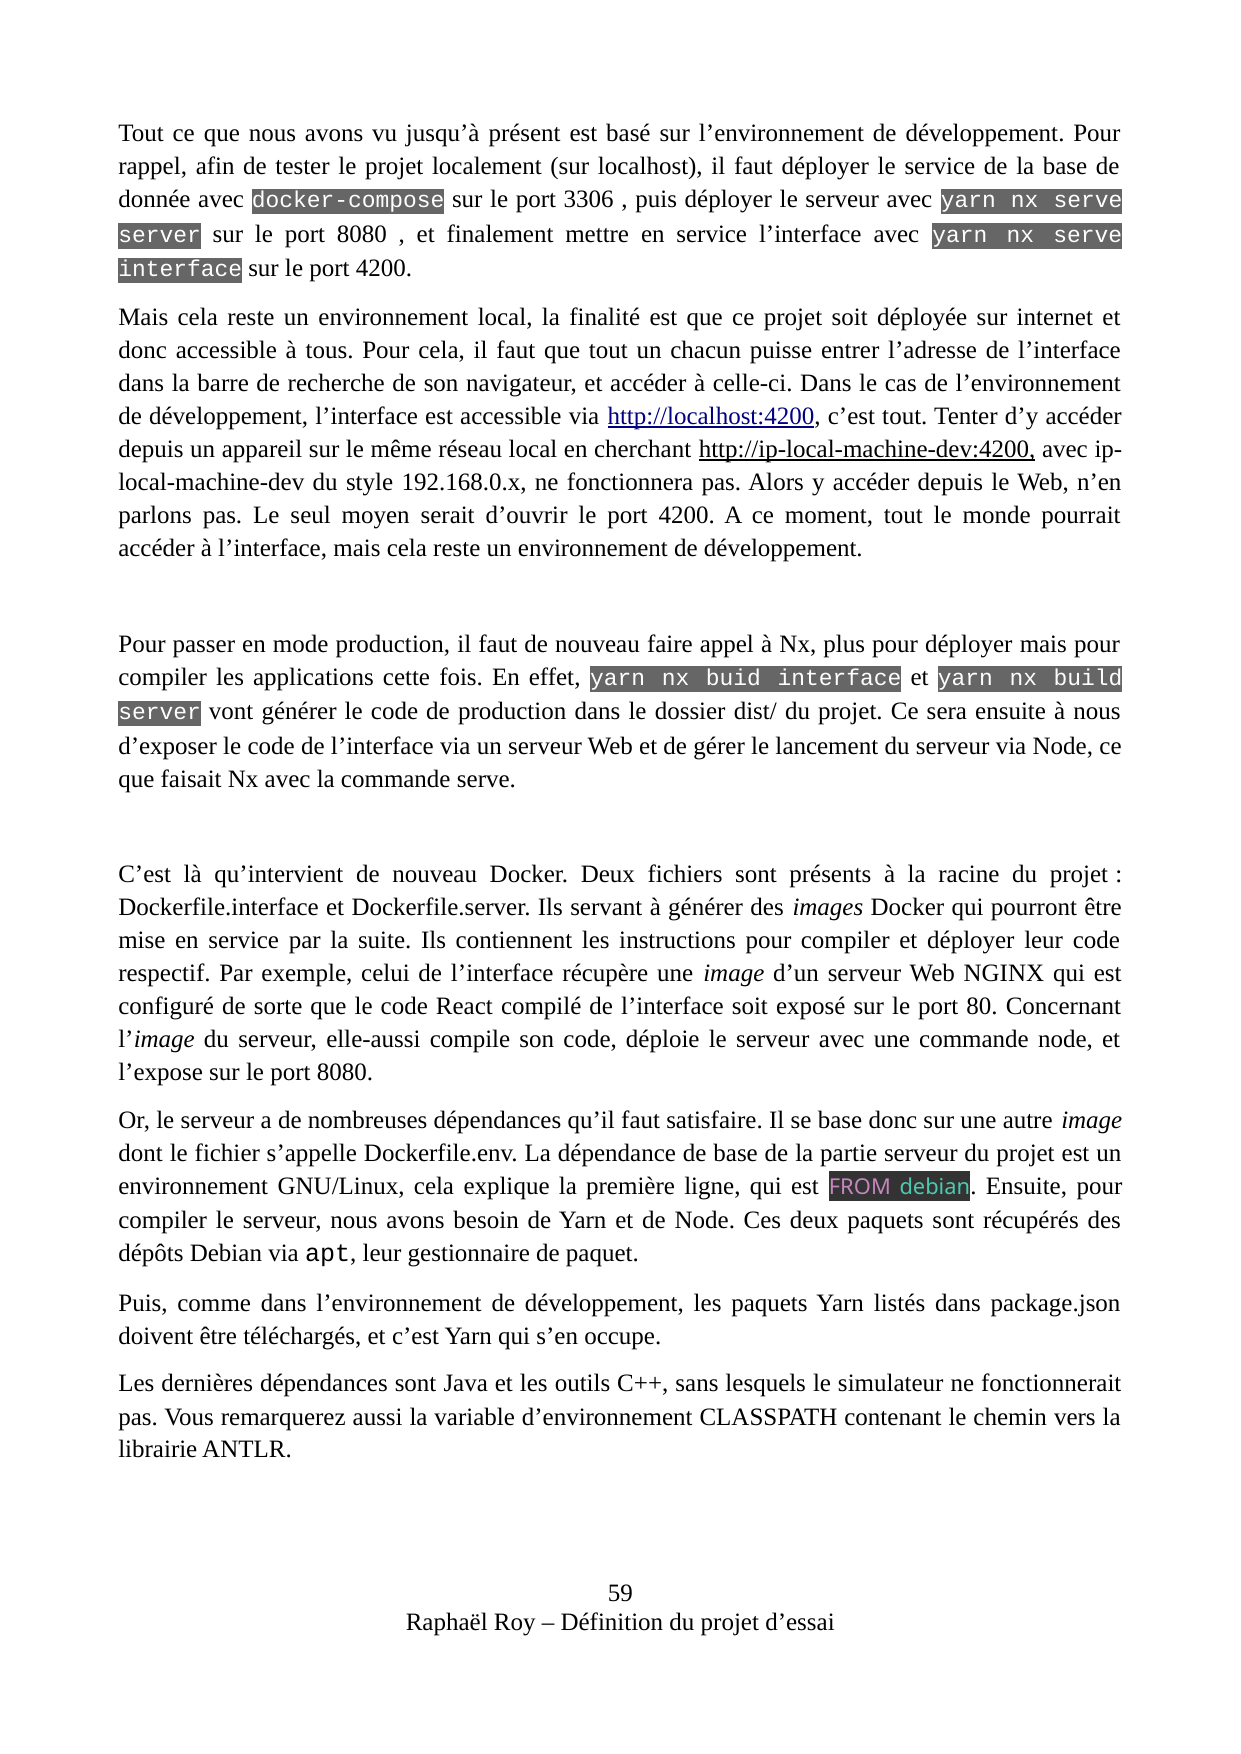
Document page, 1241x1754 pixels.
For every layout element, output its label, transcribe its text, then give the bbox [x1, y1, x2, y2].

text Puis, comme dans l’environnement de développement, les paquets Yarn listés dans package.json doivent être téléchargés, et c’est Yarn qui s’en occupe. [118, 1288, 1122, 1350]
text Or, le serveur a de nombreuses dépendances qu’il faut satisfaire. Il se base donc sur une autre image dont le fichier s’appelle Dockerfile.env. La dépendance de base de la partie serveur du projet est un environnement GNU/Linux, cela explique la première ligne, qui est FROM debian. Ensuite, pour compiler le serveur, nous avons besoin de Yarn et de Node. Ces deux paquets sont récupérés des dépôts Debian via apt, leur gestionnaire de paquet. [118, 1105, 1122, 1269]
text Mais cela reste un environnement local, la finalité est que ce projet soit déployée sur internet et donc accessible à tous. Pour cela, il faut que tout un chacun puisse entrer l’adresse de l’interface dans la barre de recherche de son navigateur, et accéder à celle-ci. Dans le cas de l’environnement de développement, l’interface est accessible via http://localhost:4200, c’est tout. Tenter d’y accéder depuis un appareil sur le même réseau local en cherchant http://ip-local-machine-dev:4200, avec ip-local-machine-dev du style 192.168.0.x, ne fonctionnera pas. Alors y accéder depuis le Web, n’en parlons pas. Le seul moyen serait d’ouvrir le port 4200. A ce moment, tout le monde pourrait accéder à l’interface, mais cela reste un environnement de développement. [118, 302, 1122, 562]
text C’est là qu’intervient de nouveau Docker. Deux fichiers sont présents à la racine du projet : Dockerfile.interface et Dockerfile.server. Ils servant à générer des images Docker qui pourront être mise en service par la suite. Ils contiennent les instructions pour compiler et déployer leur code respectif. Par exemple, celui de l’interface récupère une image d’un serveur Web NGINX qui est configuré de sorte que le code React compilé de l’interface soit exposé sur le port 80. Concernant l’image du serveur, elle-aussi compile son code, déploie le serveur avec une commande node, et l’expose sur le port 8080. [118, 859, 1122, 1086]
text Tout ce que nous avons vu jusqu’à présent est basé sur l’environnement de développement. Pour rappel, afin de tester le projet localement (sur localhost), il faut déployer le service de la base de donnée avec docker-compose sur le port 3306 , puis déployer le serveur avec yarn nx serve server sur le port 8080 , et finalement mettre en service l’interface avec yarn nx serve interface sur le port 4200. [118, 118, 1122, 283]
text Les dernières dépendances sont Java et les outils C++, sans lesquels le simulateur ne fonctionnerait pas. Vous remarquerez aussi la variable d’environnement CLASSPATH contenant le chemin vers la librairie ANTLR. [118, 1368, 1122, 1463]
text Pour passer en mode production, il faut de nouveau faire appel à Nx, plus pour déployer mais pour compiler les applications cette fois. En effet, yarn nx buid interface et yarn nx build server vont générer le code de production dans le dossier dist/ du projet. Ce sera ensuite à nous d’exposer le code de l’interface via un serveur Web et de gérer le lancement du serveur via Node, ce que faisait Nx avec la commande serve. [118, 629, 1122, 792]
